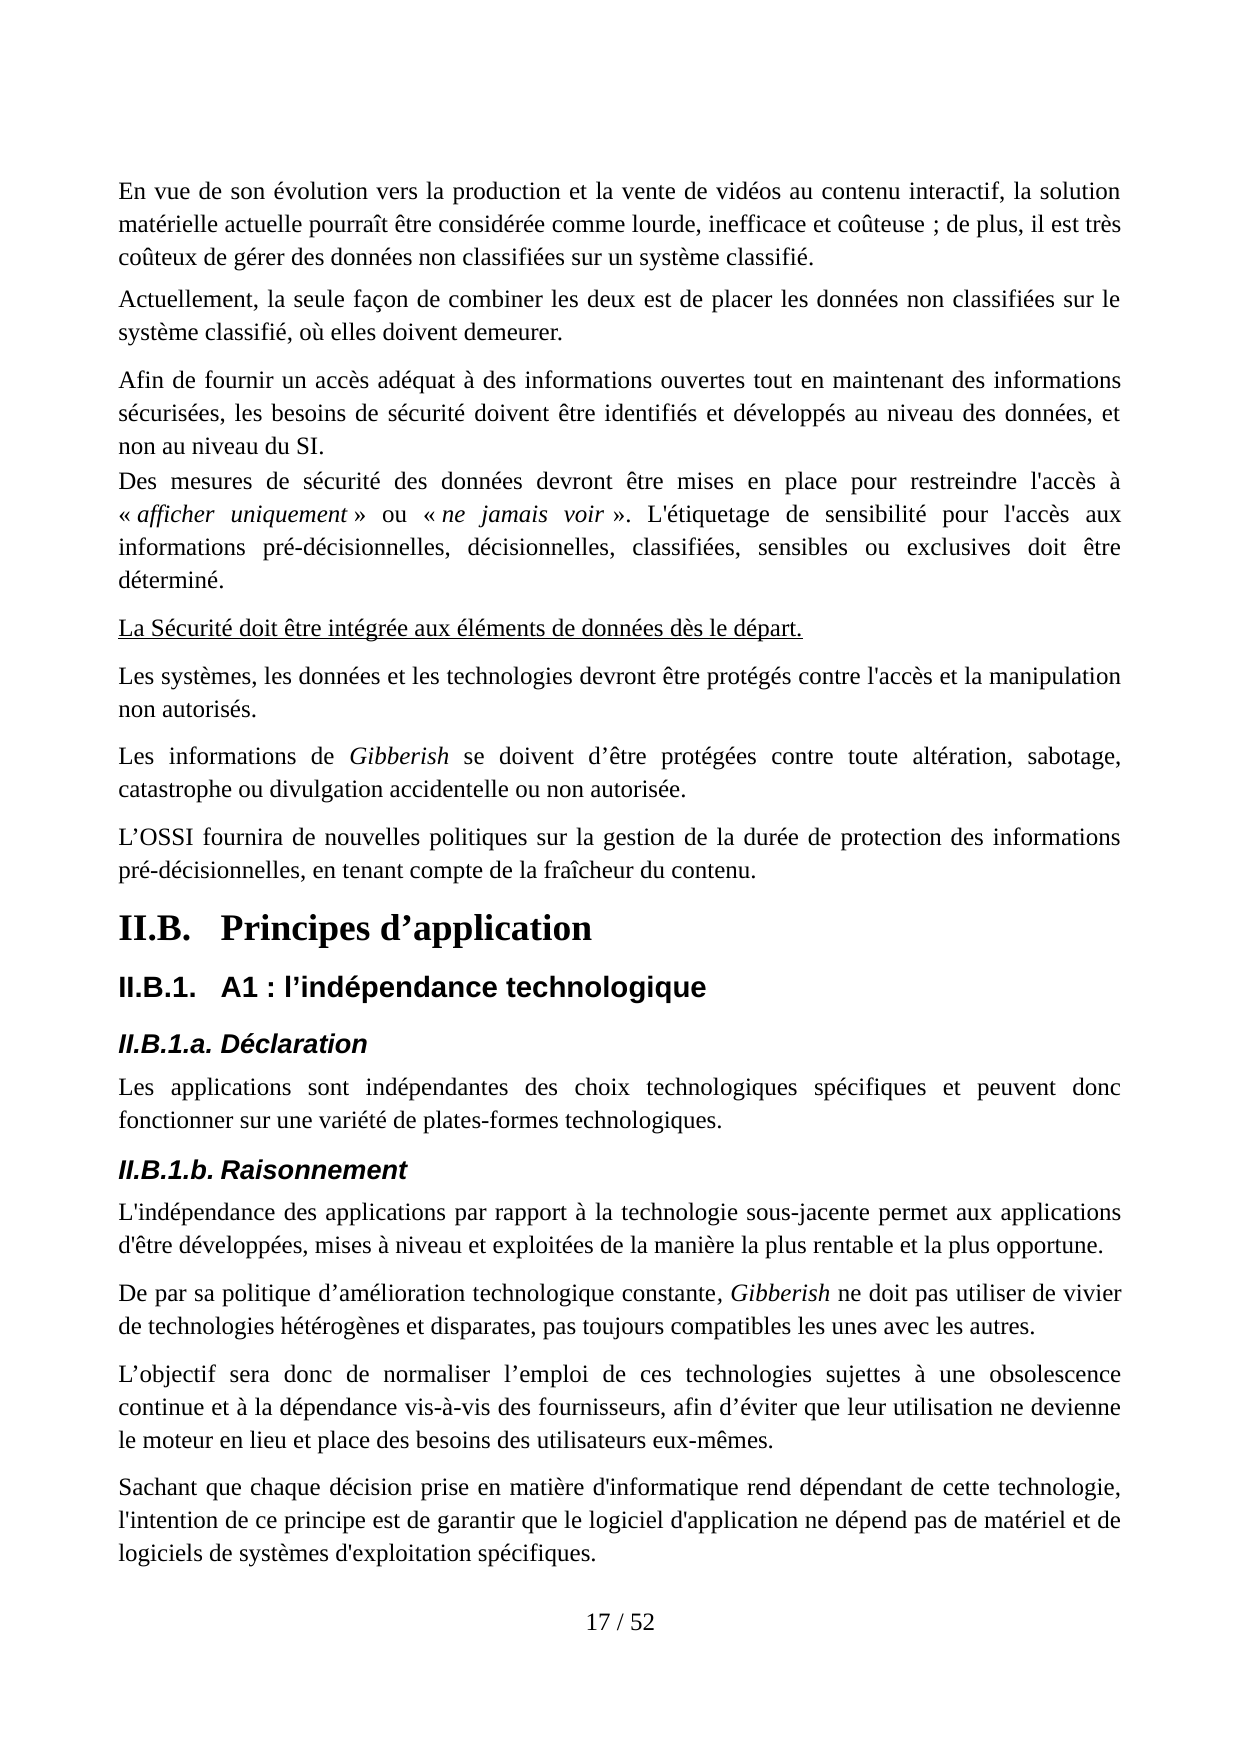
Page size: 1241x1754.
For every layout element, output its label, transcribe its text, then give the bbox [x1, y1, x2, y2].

text Les applications sont indépendantes des choix technologiques spécifiques et peuvent donc fonctionner sur une variété de plates-formes technologiques. [118, 1072, 1122, 1134]
text L’objectif sera donc de normaliser l’emploi de ces technologies sujettes à une obsolescence continue et à la dépendance vis-à-vis des fournisseurs, afin d’éviter que leur utilisation ne devienne le moteur en lieu et place des besoins des utilisateurs eux-mêmes. [118, 1359, 1122, 1453]
subtitle Déclaration [118, 1028, 1122, 1060]
text L'indépendance des applications par rapport à la technologie sous-jacente permet aux applications d'être développées, mises à niveau et exploitées de la manière la plus rentable et la plus opportune. [118, 1197, 1122, 1259]
text Actuellement, la seule façon de combiner les deux est de placer les données non classifiées sur le système classifié, où elles doivent demeurer. [118, 284, 1122, 346]
text Afin de fournir un accès adéquat à des informations ouvertes tout en maintenant des informations sécurisées, les besoins de sécurité doivent être identifiés et développés au niveau des données, et non au niveau du SI. [118, 365, 1122, 459]
text L’OSSI fournira de nouvelles politiques sur la gestion de la durée de protection des informations pré-décisionnelles, en tenant compte de la fraîcheur du contenu. [118, 822, 1122, 884]
subtitle A1 : l’indépendance technologique [118, 970, 1122, 1003]
text Les systèmes, les données et les technologies devront être protégés contre l'accès et la manipulation non autorisés. [118, 661, 1122, 722]
text De par sa politique d’amélioration technologique constante, Gibberish ne doit pas utiliser de vivier de technologies hétérogènes et disparates, pas toujours compatibles les unes avec les autres. [118, 1278, 1122, 1340]
text La Sécurité doit être intégrée aux éléments de données dès le départ. [118, 613, 1122, 642]
text Sachant que chaque décision prise en matière d'informatique rend dépendant de cette technologie, l'intention de ce principe est de garantir que le logiciel d'application ne dépend pas de matériel et de logiciels de systèmes d'exploitation spécifiques. [118, 1472, 1122, 1567]
subtitle Principes d’application [118, 906, 1122, 949]
text Les informations de Gibberish se doivent d’être protégées contre toute altération, sabotage, catastrophe ou divulgation accidentelle ou non autorisée. [118, 741, 1122, 803]
subtitle Raisonnement [118, 1154, 1122, 1185]
text Des mesures de sécurité des données devront être mises en place pour restreindre l'accès à « afficher uniquement » ou « ne jamais voir ». L'étiquetage de sensibilité pour l'accès aux informations pré-décisionnelles, décisionnelles, classifiées, sensibles ou exclusives doit être déterminé. [118, 466, 1122, 594]
text En vue de son évolution vers la production et la vente de vidéos au contenu interactif, la solution matérielle actuelle pourraît être considérée comme lourde, inefficace et coûteuse ; de plus, il est très coûteux de gérer des données non classifiées sur un système classifié. [118, 176, 1122, 271]
